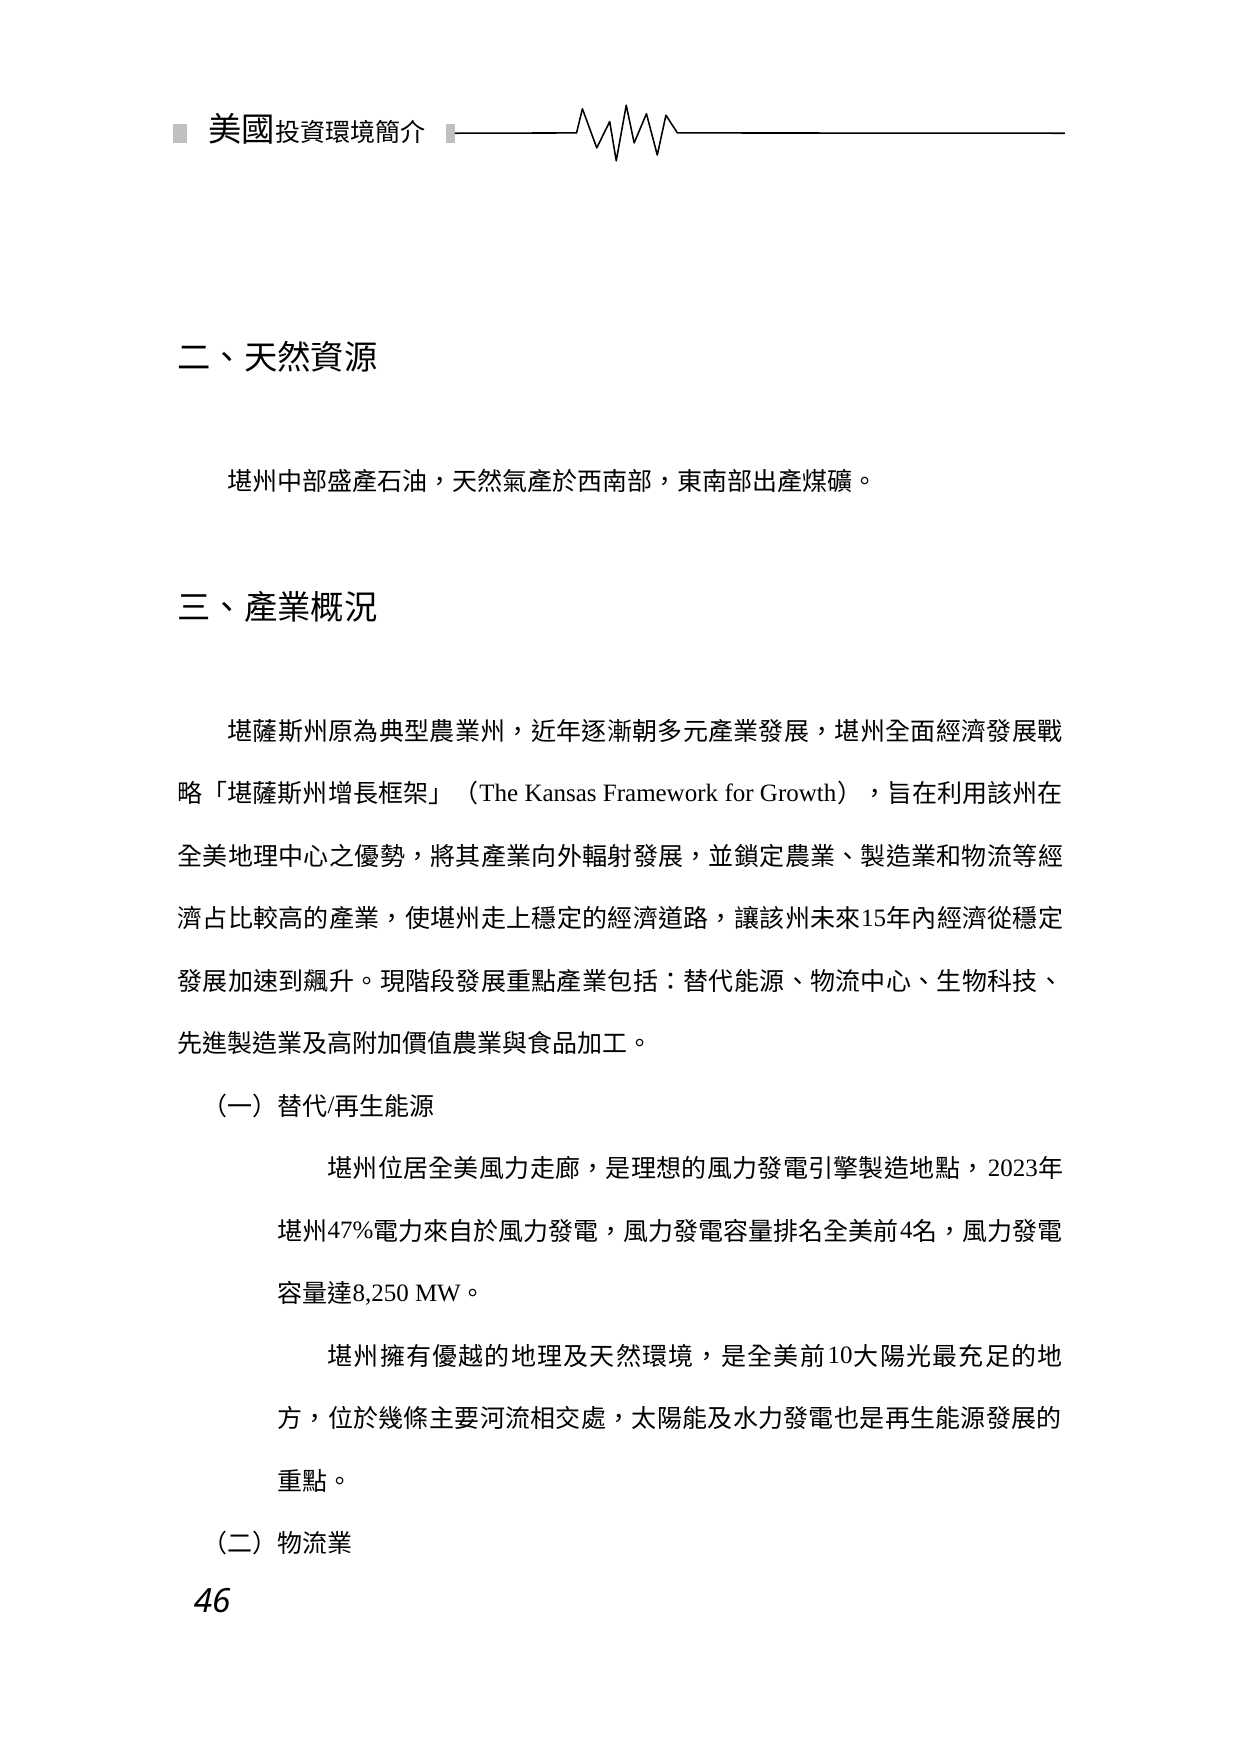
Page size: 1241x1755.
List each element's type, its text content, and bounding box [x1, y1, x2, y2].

text 堪州位居全美風力走廊，是理想的風力發電引擎製造地點，2023年堪州47%電力來自於風力發電，風力發電容量排名全美前4名，風力發電容量達8,250 MW。 [277, 1125, 1063, 1313]
text 堪州擁有優越的地理及天然環境，是全美前10大陽光最充足的地方，位於幾條主要河流相交處，太陽能及水力發電也是再生能源發展的重點。 [277, 1313, 1063, 1500]
text 三、產業概況 [177, 563, 1063, 625]
text （一）替代/再生能源 [202, 1063, 1063, 1125]
text 二、天然資源 [177, 313, 1063, 375]
text 堪州中部盛產石油，天然氣產於西南部，東南部出產煤礦。 [177, 438, 1063, 500]
text 堪薩斯州原為典型農業州，近年逐漸朝多元產業發展，堪州全面經濟發展戰略「堪薩斯州增長框架」（The Kansas Framework for Growth），旨在利用該州在全美地理中心之優勢，將其產業向外輻射發展，並鎖定農業、製造業和物流等經濟占比較高的產業，使堪州走上穩定的經濟道路，讓該州未來15年內經濟從穩定發展加速到飆升。現階段發展重點產業包括：替代能源、物流中心、生物科技、先進製造業及高附加價值農業與食品加工。 [177, 688, 1063, 1063]
text （二）物流業 [202, 1500, 1063, 1563]
